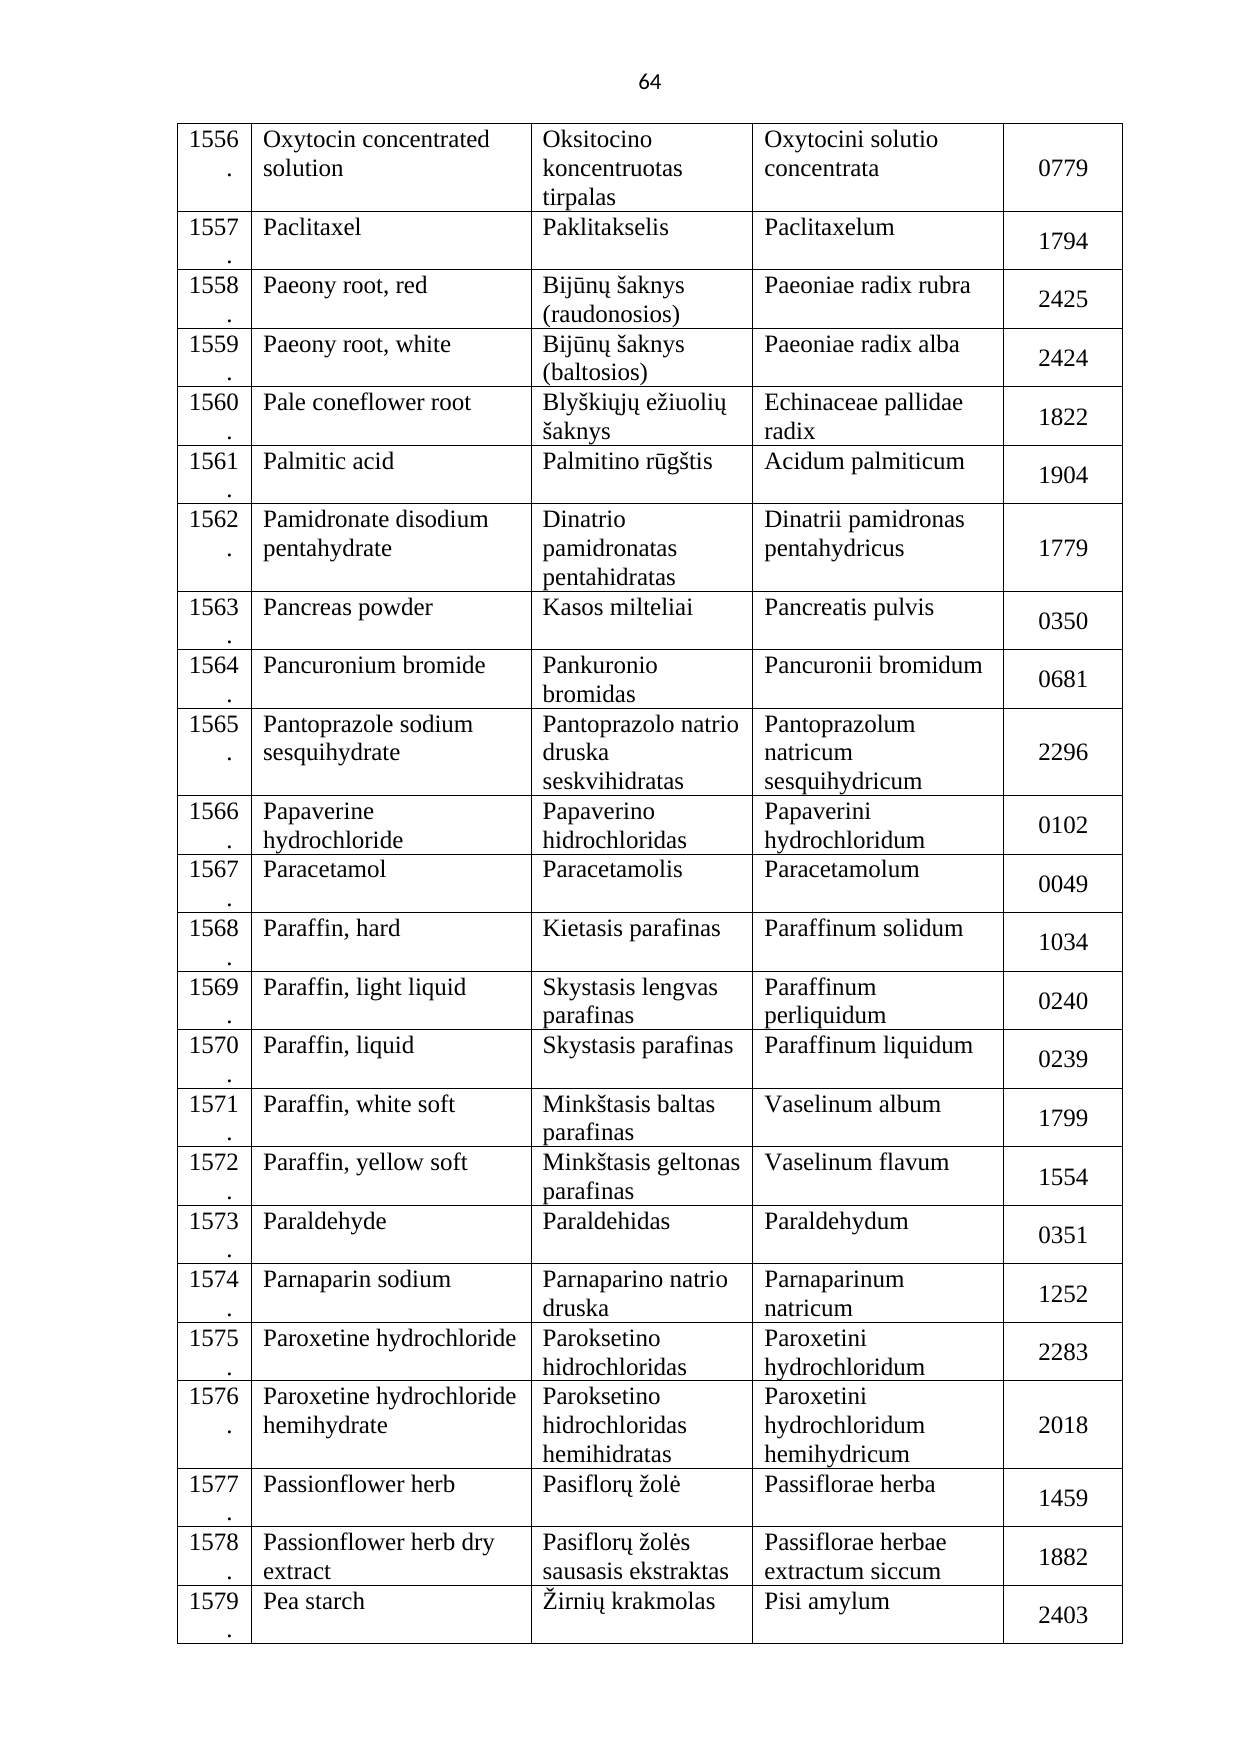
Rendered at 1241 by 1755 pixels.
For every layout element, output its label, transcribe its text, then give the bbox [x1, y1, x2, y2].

table_cell 1570. [178, 1030, 251, 1088]
table_cell Paraffin, hard [252, 913, 531, 971]
table_cell 2018 [1004, 1381, 1122, 1468]
table_cell 0240 [1004, 972, 1122, 1029]
table_cell Vaselinum flavum [753, 1147, 1003, 1205]
table_cell 1459 [1004, 1469, 1122, 1526]
table_cell Paeony root, white [252, 329, 531, 386]
table_cell Parnaparin sodium [252, 1264, 531, 1322]
table_cell 1559. [178, 329, 251, 386]
table_cell Paraffinum perliquidum [753, 972, 1003, 1029]
table_cell Paeoniae radix alba [753, 329, 1003, 386]
table_cell 1579. [178, 1586, 251, 1643]
table_cell Kietasis parafinas [532, 913, 752, 971]
table_cell 0350 [1004, 592, 1122, 649]
table_cell 1034 [1004, 913, 1122, 971]
table_cell Paeoniae radix rubra [753, 270, 1003, 328]
table_cell Pancreas powder [252, 592, 531, 649]
table_cell Paklitakselis [532, 212, 752, 269]
table_cell 1565. [178, 709, 251, 795]
table_cell Kasos milteliai [532, 592, 752, 649]
table_cell Paraffin, yellow soft [252, 1147, 531, 1205]
table_cell Pantoprazolo natrio druska seskvihidratas [532, 709, 752, 795]
table_cell Bijūnų šaknys (raudonosios) [532, 270, 752, 328]
table_cell 0351 [1004, 1206, 1122, 1263]
table_cell Minkštasis baltas parafinas [532, 1089, 752, 1146]
table_cell 1567. [178, 855, 251, 912]
table_cell 1557. [178, 212, 251, 269]
table_cell 1882 [1004, 1527, 1122, 1585]
table_cell 1573. [178, 1206, 251, 1263]
table_cell Paeony root, red [252, 270, 531, 328]
table_cell 0239 [1004, 1030, 1122, 1088]
table_cell Pancuronium bromide [252, 650, 531, 708]
table_cell Paracetamol [252, 855, 531, 912]
table_cell 1252 [1004, 1264, 1122, 1322]
table_cell Pasiflorų žolės sausasis ekstraktas [532, 1527, 752, 1585]
table_cell Dinatrii pamidronas pentahydricus [753, 504, 1003, 591]
table_cell Dinatrio pamidronatas pentahidratas [532, 504, 752, 591]
table_cell Paracetamolis [532, 855, 752, 912]
table_cell Paroksetino hidrochloridas [532, 1323, 752, 1380]
table_cell Echinaceae pallidae radix [753, 387, 1003, 445]
table_cell Blyškiųjų ežiuolių šaknys [532, 387, 752, 445]
table_cell Paraffin, light liquid [252, 972, 531, 1029]
table_cell Pankuronio bromidas [532, 650, 752, 708]
table_cell Papaverino hidrochloridas [532, 796, 752, 853]
table_cell Paraldehidas [532, 1206, 752, 1263]
table_cell Paroxetine hydrochloride hemihydrate [252, 1381, 531, 1468]
table_cell Paraldehyde [252, 1206, 531, 1263]
table_cell Paraffin, white soft [252, 1089, 531, 1146]
table_cell Acidum palmiticum [753, 446, 1003, 503]
table_cell Vaselinum album [753, 1089, 1003, 1146]
table_cell 0779 [1004, 124, 1122, 211]
table_cell 1558. [178, 270, 251, 328]
table_cell 1564. [178, 650, 251, 708]
table_cell 1561. [178, 446, 251, 503]
table_cell Oksitocino koncentruotas tirpalas [532, 124, 752, 211]
table_cell 2424 [1004, 329, 1122, 386]
table_cell 1822 [1004, 387, 1122, 445]
table_cell Palmitino rūgštis [532, 446, 752, 503]
table_cell Palmitic acid [252, 446, 531, 503]
table_cell Papaverini hydrochloridum [753, 796, 1003, 853]
table_cell 1563. [178, 592, 251, 649]
table_cell Skystasis parafinas [532, 1030, 752, 1088]
table_cell Parnaparinum natricum [753, 1264, 1003, 1322]
table_cell Bijūnų šaknys (baltosios) [532, 329, 752, 386]
table_cell Pasiflorų žolė [532, 1469, 752, 1526]
table_cell 2425 [1004, 270, 1122, 328]
table_cell Oxytocin concentrated solution [252, 124, 531, 211]
table_cell 1575. [178, 1323, 251, 1380]
table_cell Oxytocini solutio concentrata [753, 124, 1003, 211]
table_cell Pale coneflower root [252, 387, 531, 445]
table_cell 1566. [178, 796, 251, 853]
table_cell Paroxetini hydrochloridum hemihydricum [753, 1381, 1003, 1468]
table_cell Paclitaxelum [753, 212, 1003, 269]
table_cell 1562. [178, 504, 251, 591]
table_cell Pantoprazole sodium sesquihydrate [252, 709, 531, 795]
table_cell 1794 [1004, 212, 1122, 269]
table_cell 1569. [178, 972, 251, 1029]
table_cell Pamidronate disodium pentahydrate [252, 504, 531, 591]
table_cell Pea starch [252, 1586, 531, 1643]
table_cell Pancuronii bromidum [753, 650, 1003, 708]
table_cell Minkštasis geltonas parafinas [532, 1147, 752, 1205]
table_cell Paroxetini hydrochloridum [753, 1323, 1003, 1380]
table_cell 1568. [178, 913, 251, 971]
table_cell Paraldehydum [753, 1206, 1003, 1263]
table_cell 1779 [1004, 504, 1122, 591]
table_cell 1578. [178, 1527, 251, 1585]
table_cell 1572. [178, 1147, 251, 1205]
table_cell 1560. [178, 387, 251, 445]
table_cell Papaverine hydrochloride [252, 796, 531, 853]
table_cell Passionflower herb [252, 1469, 531, 1526]
table_cell Paclitaxel [252, 212, 531, 269]
table_cell Pantoprazolum natricum sesquihydricum [753, 709, 1003, 795]
table_cell 1799 [1004, 1089, 1122, 1146]
table_cell Skystasis lengvas parafinas [532, 972, 752, 1029]
table_cell Paroxetine hydrochloride [252, 1323, 531, 1380]
table_cell Paroksetino hidrochloridas hemihidratas [532, 1381, 752, 1468]
table_cell 1574. [178, 1264, 251, 1322]
table_cell Paraffin, liquid [252, 1030, 531, 1088]
table_cell 1556. [178, 124, 251, 211]
table_cell Pancreatis pulvis [753, 592, 1003, 649]
table_cell 2283 [1004, 1323, 1122, 1380]
table_cell 1577. [178, 1469, 251, 1526]
table_cell 1904 [1004, 446, 1122, 503]
table_cell 0681 [1004, 650, 1122, 708]
table_cell 1576. [178, 1381, 251, 1468]
table_cell 0102 [1004, 796, 1122, 853]
table_cell Paracetamolum [753, 855, 1003, 912]
table_cell Passionflower herb dry extract [252, 1527, 531, 1585]
table_cell Passiflorae herba [753, 1469, 1003, 1526]
table_cell Žirnių krakmolas [532, 1586, 752, 1643]
table_cell Pisi amylum [753, 1586, 1003, 1643]
table_cell 2296 [1004, 709, 1122, 795]
table_cell 2403 [1004, 1586, 1122, 1643]
table_cell 0049 [1004, 855, 1122, 912]
table_cell Parnaparino natrio druska [532, 1264, 752, 1322]
table_cell 1554 [1004, 1147, 1122, 1205]
table_cell 1571. [178, 1089, 251, 1146]
table_cell Paraffinum liquidum [753, 1030, 1003, 1088]
table_cell Passiflorae herbae extractum siccum [753, 1527, 1003, 1585]
table_cell Paraffinum solidum [753, 913, 1003, 971]
